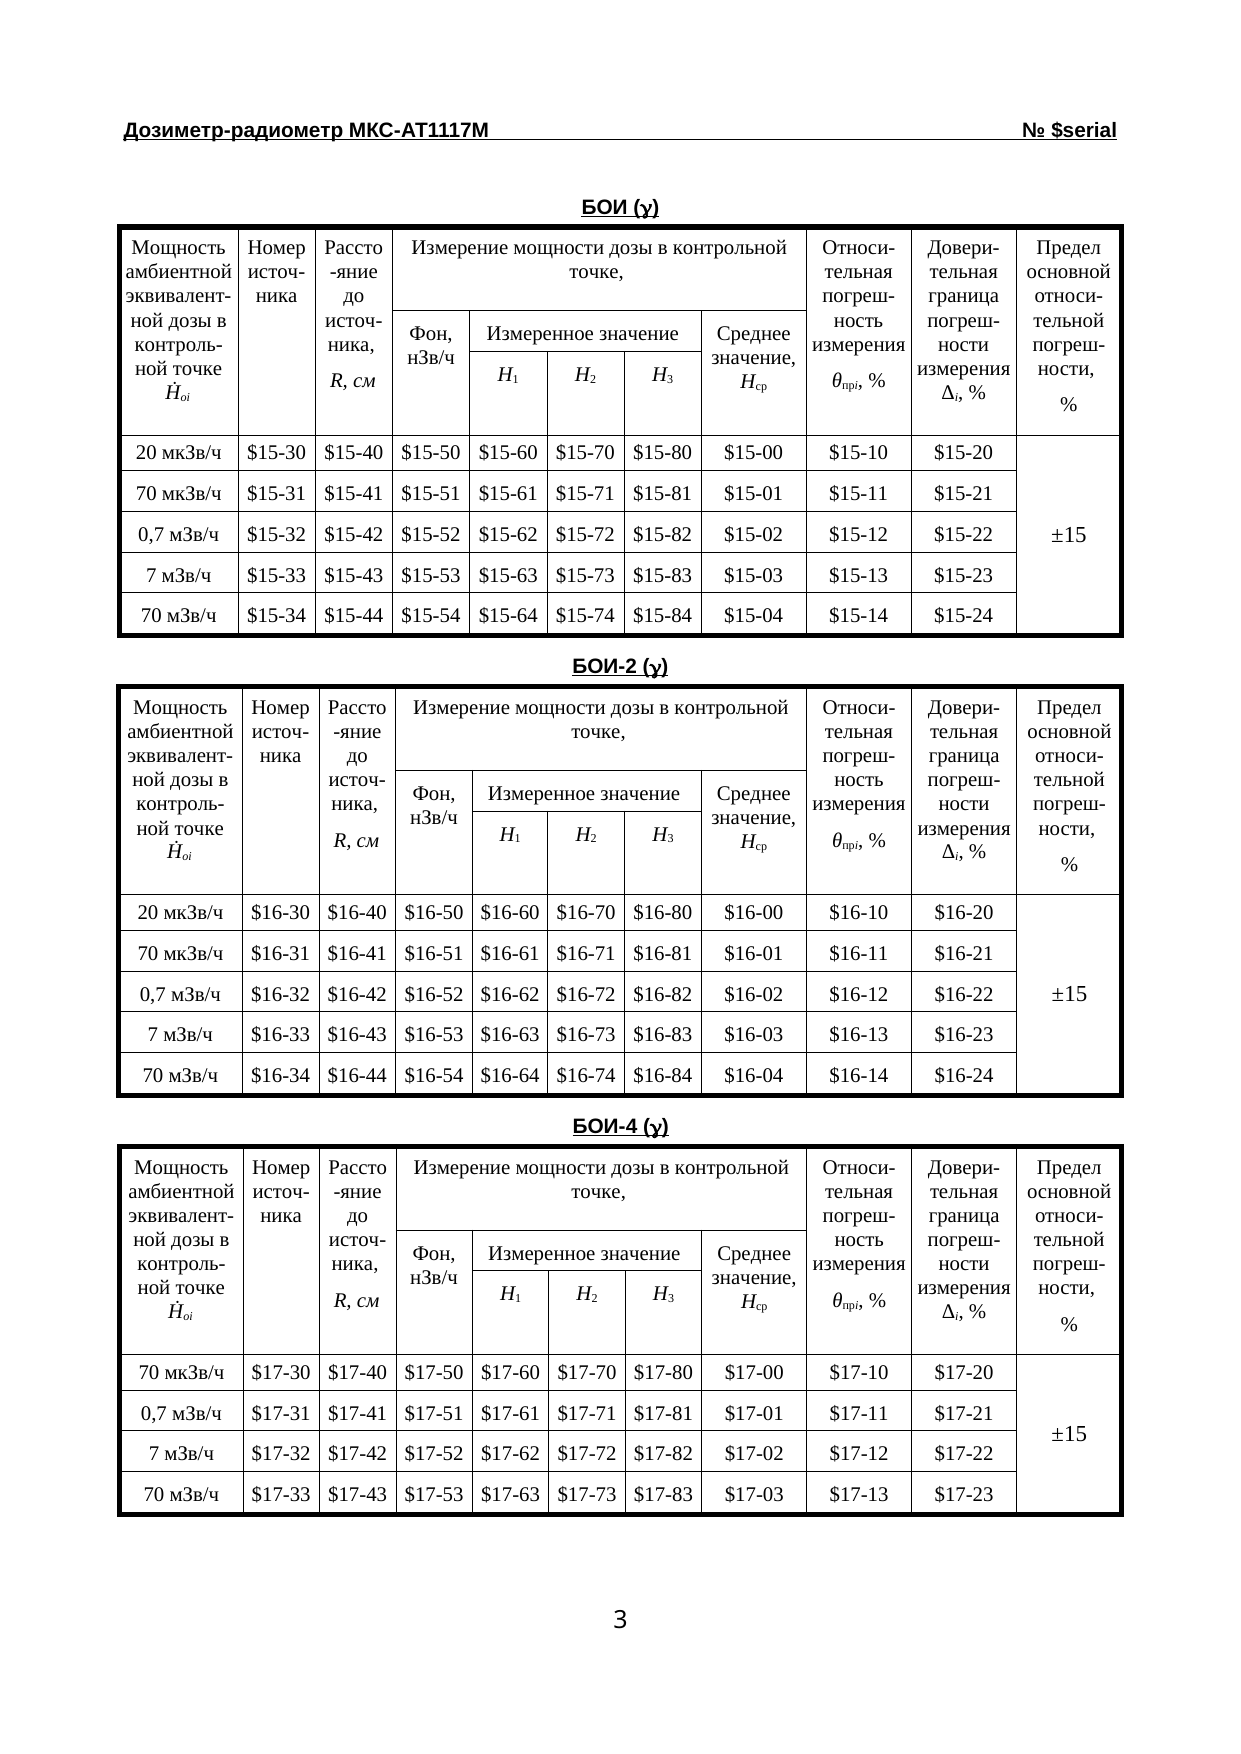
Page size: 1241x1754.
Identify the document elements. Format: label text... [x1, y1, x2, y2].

table_cell $15-64 [470, 593, 547, 633]
table_cell $15-74 [548, 593, 624, 633]
table_cell 20 мкЗв/ч [122, 436, 238, 470]
table_cell Предел основной относи-тельной погреш-ности, % [1017, 689, 1119, 894]
table_cell $15-04 [702, 593, 806, 633]
table_cell $16-31 [243, 931, 319, 971]
table_cell H2 [548, 352, 624, 434]
table_cell $17-13 [807, 1472, 911, 1512]
table_cell $16-12 [807, 972, 911, 1011]
table_cell $15-41 [316, 471, 392, 511]
table_cell $15-34 [239, 593, 315, 633]
table_cell Измеренное значение [470, 311, 701, 351]
table_cell $16-71 [548, 931, 624, 971]
table_cell $17-60 [473, 1355, 548, 1390]
table_cell $15-50 [393, 436, 469, 470]
table_cell 7 мЗв/ч [121, 1012, 242, 1052]
table_cell $16-14 [807, 1053, 911, 1093]
table_cell $15-71 [548, 471, 624, 511]
table_cell $17-83 [626, 1472, 701, 1512]
table_cell $16-64 [473, 1053, 547, 1093]
table_cell Номер источ-ника [243, 689, 319, 894]
table_cell $15-73 [548, 553, 624, 592]
table_cell $15-20 [912, 436, 1016, 470]
table_cell $15-01 [702, 471, 806, 511]
table_cell $17-80 [626, 1355, 701, 1390]
table_cell 70 мЗв/ч [122, 593, 238, 633]
table_cell $17-03 [702, 1472, 806, 1512]
table_cell $16-22 [912, 972, 1016, 1011]
table_cell $15-11 [807, 471, 911, 511]
table_cell $17-23 [912, 1472, 1016, 1512]
table_cell $17-42 [320, 1431, 396, 1471]
table_cell $15-51 [393, 471, 469, 511]
table_cell $15-44 [316, 593, 392, 633]
table_cell $16-53 [396, 1012, 472, 1052]
table_cell $15-84 [625, 593, 701, 633]
table_cell $16-50 [396, 895, 472, 930]
table_cell Относи-тельная погреш-ность измерения θпрi, % [807, 230, 911, 434]
table_cell H3 [626, 1271, 701, 1354]
table_cell $15-60 [470, 436, 547, 470]
table_cell Среднее значение, Hср [702, 311, 806, 434]
table_cell $17-02 [702, 1431, 806, 1471]
table_cell $16-63 [473, 1012, 547, 1052]
table_cell $17-01 [702, 1391, 806, 1430]
table_cell $17-81 [626, 1391, 701, 1430]
table_cell $15-54 [393, 593, 469, 633]
table_cell $17-11 [807, 1391, 911, 1430]
table_cell 70 мкЗв/ч [122, 471, 238, 511]
table_cell $16-40 [320, 895, 395, 930]
table_cell $17-61 [473, 1391, 548, 1430]
table_cell $15-10 [807, 436, 911, 470]
table_cell ±15 [1017, 436, 1119, 633]
table_cell Среднее значение, Hср [702, 1231, 806, 1354]
table_cell $15-40 [316, 436, 392, 470]
table_cell $15-53 [393, 553, 469, 592]
table_cell $17-71 [549, 1391, 625, 1430]
table_cell $16-61 [473, 931, 547, 971]
table_cell $16-43 [320, 1012, 395, 1052]
table_cell Довери-тельная граница погреш-ности измерения Δi, % [912, 689, 1016, 894]
table_cell $16-80 [625, 895, 701, 930]
table_cell $15-81 [625, 471, 701, 511]
table_cell 20 мкЗв/ч [121, 895, 242, 930]
table_cell $17-10 [807, 1355, 911, 1390]
table_cell 70 мЗв/ч [122, 1472, 243, 1512]
table_cell $17-21 [912, 1391, 1016, 1430]
table_cell $16-54 [396, 1053, 472, 1093]
table_cell $17-40 [320, 1355, 396, 1390]
table_cell 70 мЗв/ч [121, 1053, 242, 1093]
table_cell $16-13 [807, 1012, 911, 1052]
table_cell H2 [549, 1271, 625, 1354]
table_cell Довери-тельная граница погреш-ности измерения Δi, % [912, 1149, 1016, 1354]
table_cell $16-70 [548, 895, 624, 930]
table_cell $16-72 [548, 972, 624, 1011]
table_cell $16-44 [320, 1053, 395, 1093]
table_cell Измерение мощности дозы в контрольной точке, [393, 230, 806, 310]
table_cell $15-00 [702, 436, 806, 470]
table_cell $16-10 [807, 895, 911, 930]
table_cell $15-24 [912, 593, 1016, 633]
table_cell Предел основной относи-тельной погреш-ности, % [1017, 1149, 1119, 1354]
table_cell Измеренное значение [473, 1231, 701, 1270]
table_cell $16-02 [702, 972, 806, 1011]
table_cell 70 мкЗв/ч [121, 931, 242, 971]
table_cell $15-62 [470, 512, 547, 552]
table_cell $15-52 [393, 512, 469, 552]
table_cell H1 [470, 352, 547, 434]
table_cell $17-32 [244, 1431, 319, 1471]
table_cell $17-51 [397, 1391, 472, 1430]
table_cell $17-00 [702, 1355, 806, 1390]
table_cell $16-51 [396, 931, 472, 971]
table_cell H3 [625, 352, 701, 434]
table_cell $16-82 [625, 972, 701, 1011]
table_cell $16-33 [243, 1012, 319, 1052]
table_cell Мощность амбиентной эквивалент-ной дозы в контроль-ной точке Ḣoi [122, 230, 238, 434]
table_cell $15-23 [912, 553, 1016, 592]
table_cell $16-41 [320, 931, 395, 971]
table_cell $16-60 [473, 895, 547, 930]
table_cell Довери-тельная граница погреш-ности измерения Δi, % [912, 230, 1016, 434]
table_cell $17-70 [549, 1355, 625, 1390]
table_cell $16-84 [625, 1053, 701, 1093]
table_header БОИ () [119, 179, 1121, 224]
table_cell $16-23 [912, 1012, 1016, 1052]
table_cell Измерение мощности дозы в контрольной точке, [397, 1149, 806, 1229]
table_cell $16-01 [702, 931, 806, 971]
table_cell H2 [548, 812, 624, 894]
table_cell 0,7 мЗв/ч [122, 512, 238, 552]
table_cell Измеренное значение [473, 771, 701, 811]
table_cell $15-30 [239, 436, 315, 470]
table_cell $16-42 [320, 972, 395, 1011]
table_cell $17-30 [244, 1355, 319, 1390]
table_cell $16-62 [473, 972, 547, 1011]
table_cell $17-12 [807, 1431, 911, 1471]
table_header БОИ-4 () [120, 1098, 1122, 1144]
table_cell Мощность амбиентной эквивалент-ной дозы в контроль-ной точке Ḣoi [122, 1149, 243, 1354]
table_cell $17-50 [397, 1355, 472, 1390]
table_cell ±15 [1017, 1355, 1119, 1512]
table_cell $16-32 [243, 972, 319, 1011]
table_cell $17-53 [397, 1472, 472, 1512]
table_cell $16-81 [625, 931, 701, 971]
table_cell $15-63 [470, 553, 547, 592]
table_cell $17-62 [473, 1431, 548, 1471]
table_cell 70 мкЗв/ч [122, 1355, 243, 1390]
table_cell $17-43 [320, 1472, 396, 1512]
table_cell ±15 [1017, 895, 1119, 1093]
table_cell $15-31 [239, 471, 315, 511]
table_cell H3 [625, 812, 701, 894]
table_cell Мощность амбиентной эквивалент-ной дозы в контроль-ной точке Ḣoi [121, 689, 242, 894]
table_cell Фон, нЗв/ч [397, 1231, 472, 1354]
table_cell $16-74 [548, 1053, 624, 1093]
table_cell H1 [473, 1271, 548, 1354]
table_header БОИ-2 () [118, 638, 1122, 684]
table_cell $17-52 [397, 1431, 472, 1471]
table_cell $17-73 [549, 1472, 625, 1512]
table_cell $15-13 [807, 553, 911, 592]
table_cell $15-72 [548, 512, 624, 552]
table_cell $16-21 [912, 931, 1016, 971]
table_cell $15-61 [470, 471, 547, 511]
table_cell $15-70 [548, 436, 624, 470]
table_cell $15-02 [702, 512, 806, 552]
table_cell $15-43 [316, 553, 392, 592]
table_cell $16-03 [702, 1012, 806, 1052]
table_cell Рассто-яние до источ-ника, R, см [320, 689, 395, 894]
table_cell Номер источ-ника [239, 230, 315, 434]
table_cell Фон, нЗв/ч [393, 311, 469, 434]
table_cell $15-21 [912, 471, 1016, 511]
table_cell $16-04 [702, 1053, 806, 1093]
table_cell $15-03 [702, 553, 806, 592]
table_cell $15-82 [625, 512, 701, 552]
table_cell $15-22 [912, 512, 1016, 552]
table_cell $16-52 [396, 972, 472, 1011]
table_cell $15-83 [625, 553, 701, 592]
table_cell $17-20 [912, 1355, 1016, 1390]
table_cell 7 мЗв/ч [122, 1431, 243, 1471]
table_cell Рассто-яние до источ-ника, R, см [320, 1149, 396, 1354]
table_cell $16-34 [243, 1053, 319, 1093]
table_cell H1 [473, 812, 547, 894]
table_cell $16-00 [702, 895, 806, 930]
table_cell 0,7 мЗв/ч [121, 972, 242, 1011]
table_cell Относи-тельная погреш-ность измерения θпрi, % [807, 689, 911, 894]
table_cell $16-11 [807, 931, 911, 971]
table_cell $15-42 [316, 512, 392, 552]
table_cell $15-80 [625, 436, 701, 470]
table_cell $15-12 [807, 512, 911, 552]
table_cell $17-22 [912, 1431, 1016, 1471]
table_cell $16-73 [548, 1012, 624, 1052]
table_cell $15-33 [239, 553, 315, 592]
table_cell $16-20 [912, 895, 1016, 930]
table_cell $16-24 [912, 1053, 1016, 1093]
table_cell Фон, нЗв/ч [396, 771, 472, 894]
table_cell Среднее значение, Hср [702, 771, 806, 894]
table_cell $17-72 [549, 1431, 625, 1471]
table_cell $17-33 [244, 1472, 319, 1512]
table_cell Относи-тельная погреш-ность измерения θпрi, % [807, 1149, 911, 1354]
table_cell $17-31 [244, 1391, 319, 1430]
table_cell 7 мЗв/ч [122, 553, 238, 592]
table_cell Предел основной относи-тельной погреш-ности, % [1017, 230, 1119, 434]
table_cell $17-41 [320, 1391, 396, 1430]
table_cell $16-30 [243, 895, 319, 930]
table_cell Рассто-яние до источ-ника, R, см [316, 230, 392, 434]
table_cell 0,7 мЗв/ч [122, 1391, 243, 1430]
table_cell Номер источ-ника [244, 1149, 319, 1354]
table_cell $17-63 [473, 1472, 548, 1512]
table_cell $15-14 [807, 593, 911, 633]
table_cell $15-32 [239, 512, 315, 552]
table_cell $16-83 [625, 1012, 701, 1052]
table_cell Измерение мощности дозы в контрольной точке, [396, 689, 806, 770]
table_cell $17-82 [626, 1431, 701, 1471]
